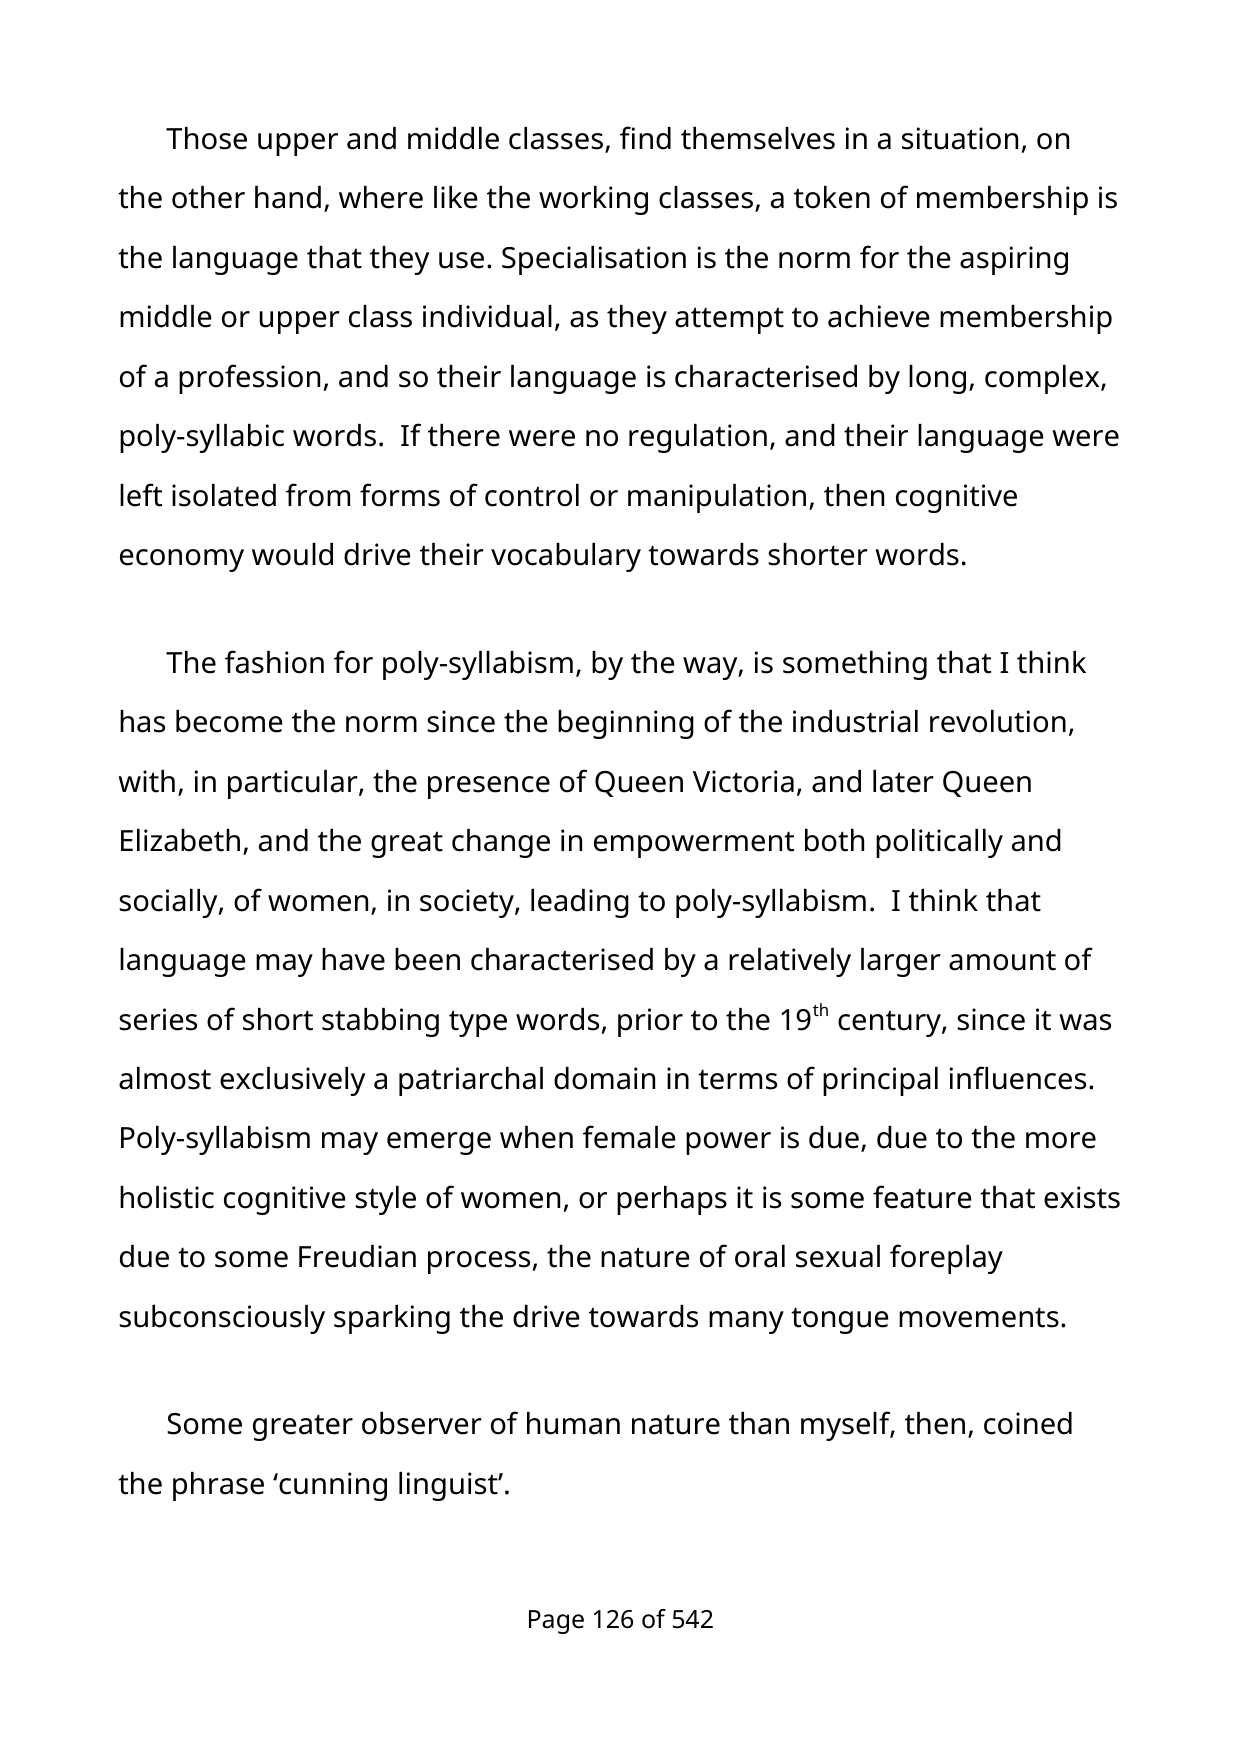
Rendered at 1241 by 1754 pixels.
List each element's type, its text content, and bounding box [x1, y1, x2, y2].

text Some greater observer of human nature than myself, then, coined the phrase ‘cunning linguist’. [118, 1403, 1122, 1503]
text Those upper and middle classes, find themselves in a situation, on the other hand, where like the working classes, a token of membership is the language that they use. Specialisation is the norm for the aspiring middle or upper class individual, as they attempt to achieve membership of a profession, and so their language is characterised by long, complex, poly-syllabic words. If there were no regulation, and their language were left isolated from forms of control or manipulation, then cognitive economy would drive their vocabulary towards shorter words. [118, 118, 1122, 574]
text The fashion for poly-syllabism, by the way, is something that I think has become the norm since the beginning of the industrial revolution, with, in particular, the presence of Queen Victoria, and later Queen Elizabeth, and the great change in empowerment both politically and socially, of women, in society, leading to poly-syllabism. I think that language may have been characterised by a relatively larger amount of series of short stabbing type words, prior to the 19th century, since it was almost exclusively a patriarchal domain in terms of principal influences. Poly-syllabism may emerge when female power is due, due to the more holistic cognitive style of women, or perhaps it is some feature that exists due to some Freudian process, the nature of oral sexual foreplay subconsciously sparking the drive towards many tongue movements. [118, 642, 1122, 1336]
